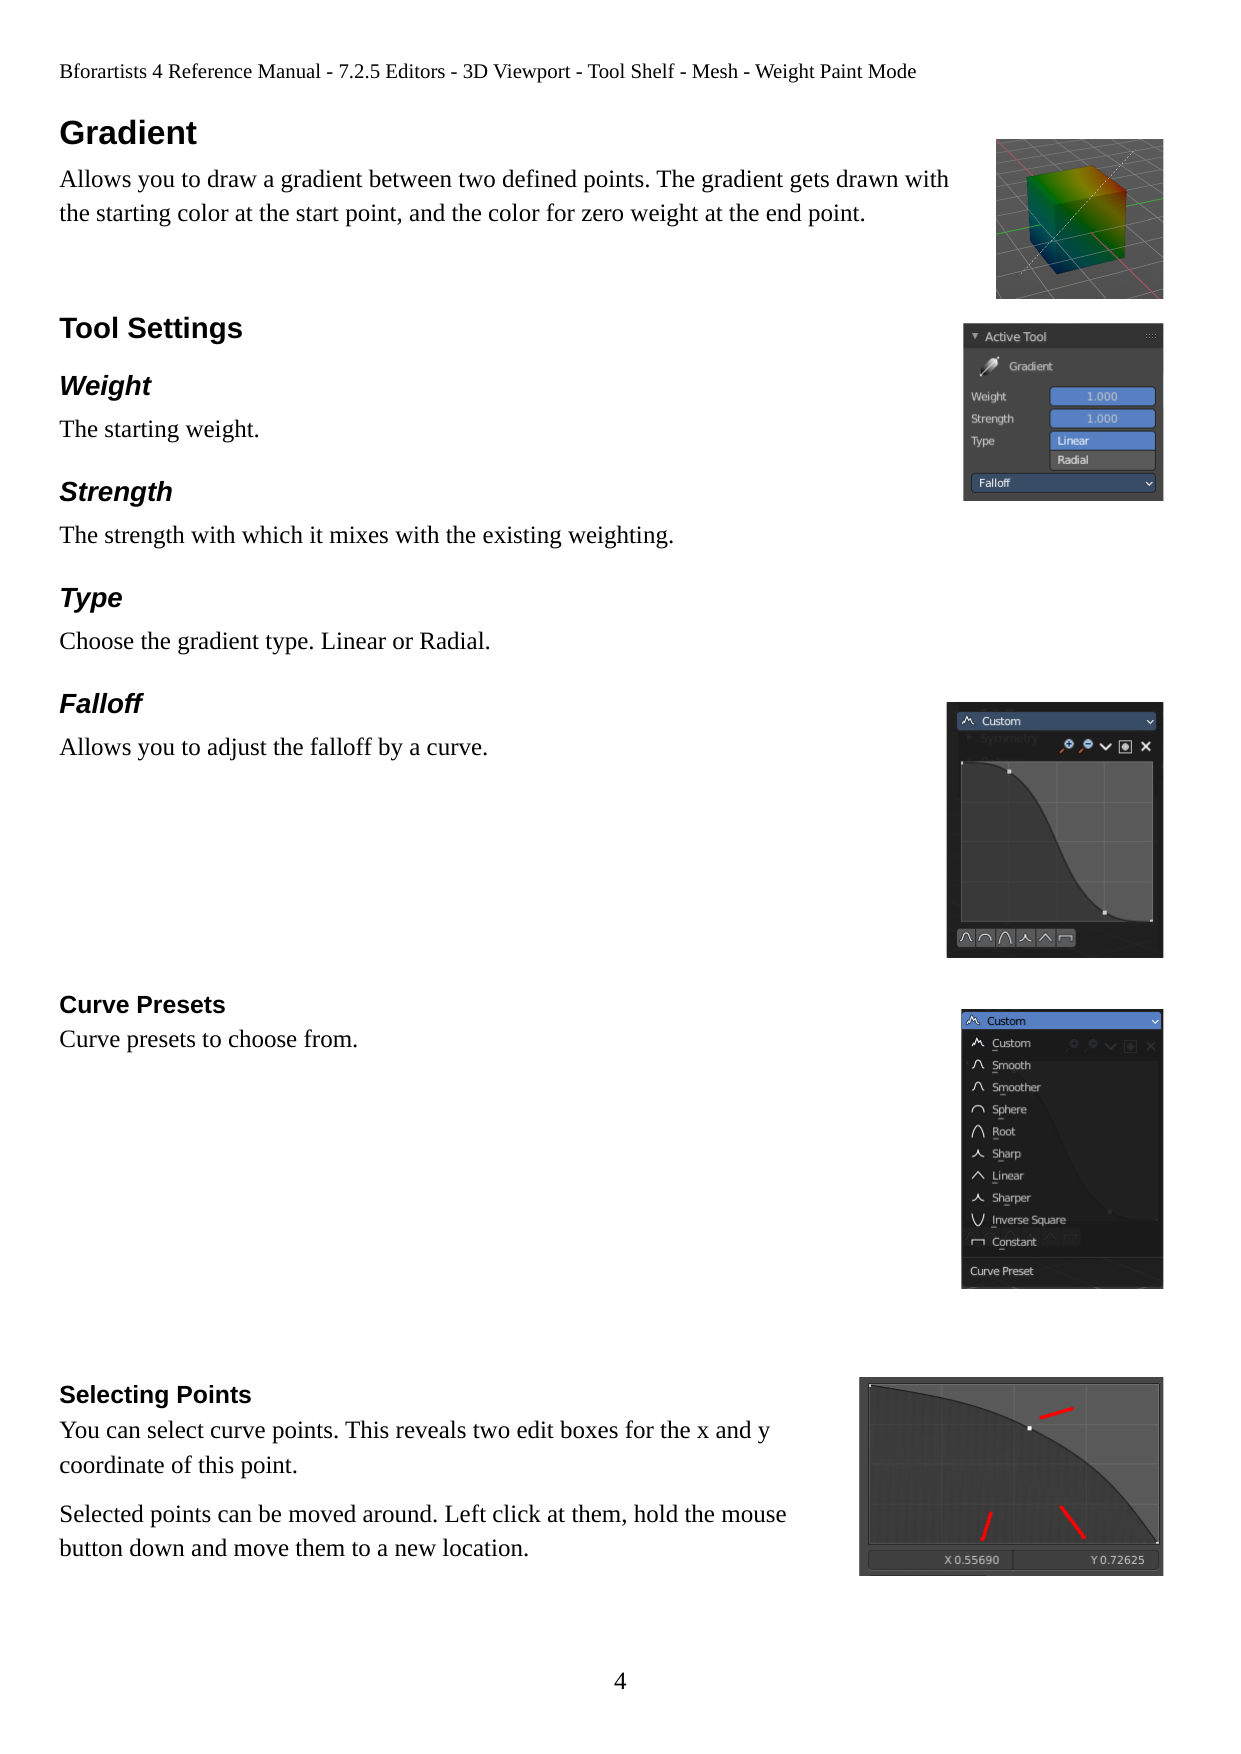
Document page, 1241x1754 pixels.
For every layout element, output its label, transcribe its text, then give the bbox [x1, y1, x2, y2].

picture [996, 139, 1164, 299]
text Curve presets to choose from. [59, 1024, 961, 1053]
text The strength with which it mixes with the existing weighting. [59, 520, 1181, 549]
text Allows you to adjust the falloff by a curve. [59, 732, 946, 761]
subtitle Curve Presets [59, 990, 1181, 1018]
picture [961, 1009, 1164, 1289]
text [1164, 414, 1181, 443]
text The starting weight. [59, 414, 963, 443]
picture [963, 323, 1164, 501]
subtitle Strength [59, 476, 1181, 507]
picture [946, 702, 1164, 958]
subtitle Tool Settings [59, 311, 1181, 345]
subtitle [1164, 1380, 1181, 1409]
subtitle Selecting Points [59, 1380, 859, 1409]
text Allows you to draw a gradient between two defined points. The gradient gets drawn with the starting color at the start point, and the color for zero weight at the end point. [59, 164, 996, 227]
subtitle Gradient [59, 113, 1181, 151]
text Selected points can be moved around. Left click at them, hold the mouse button down and move them to a new location. [59, 1499, 859, 1562]
subtitle Type [59, 582, 1181, 613]
picture [859, 1377, 1164, 1576]
subtitle [1164, 370, 1181, 402]
subtitle Weight [59, 370, 963, 402]
subtitle Falloff [59, 687, 1181, 719]
text Choose the gradient type. Linear or Radial. [59, 626, 1181, 655]
text You can select curve points. This reveals two edit boxes for the x and y coordinate of this point. [59, 1415, 859, 1478]
